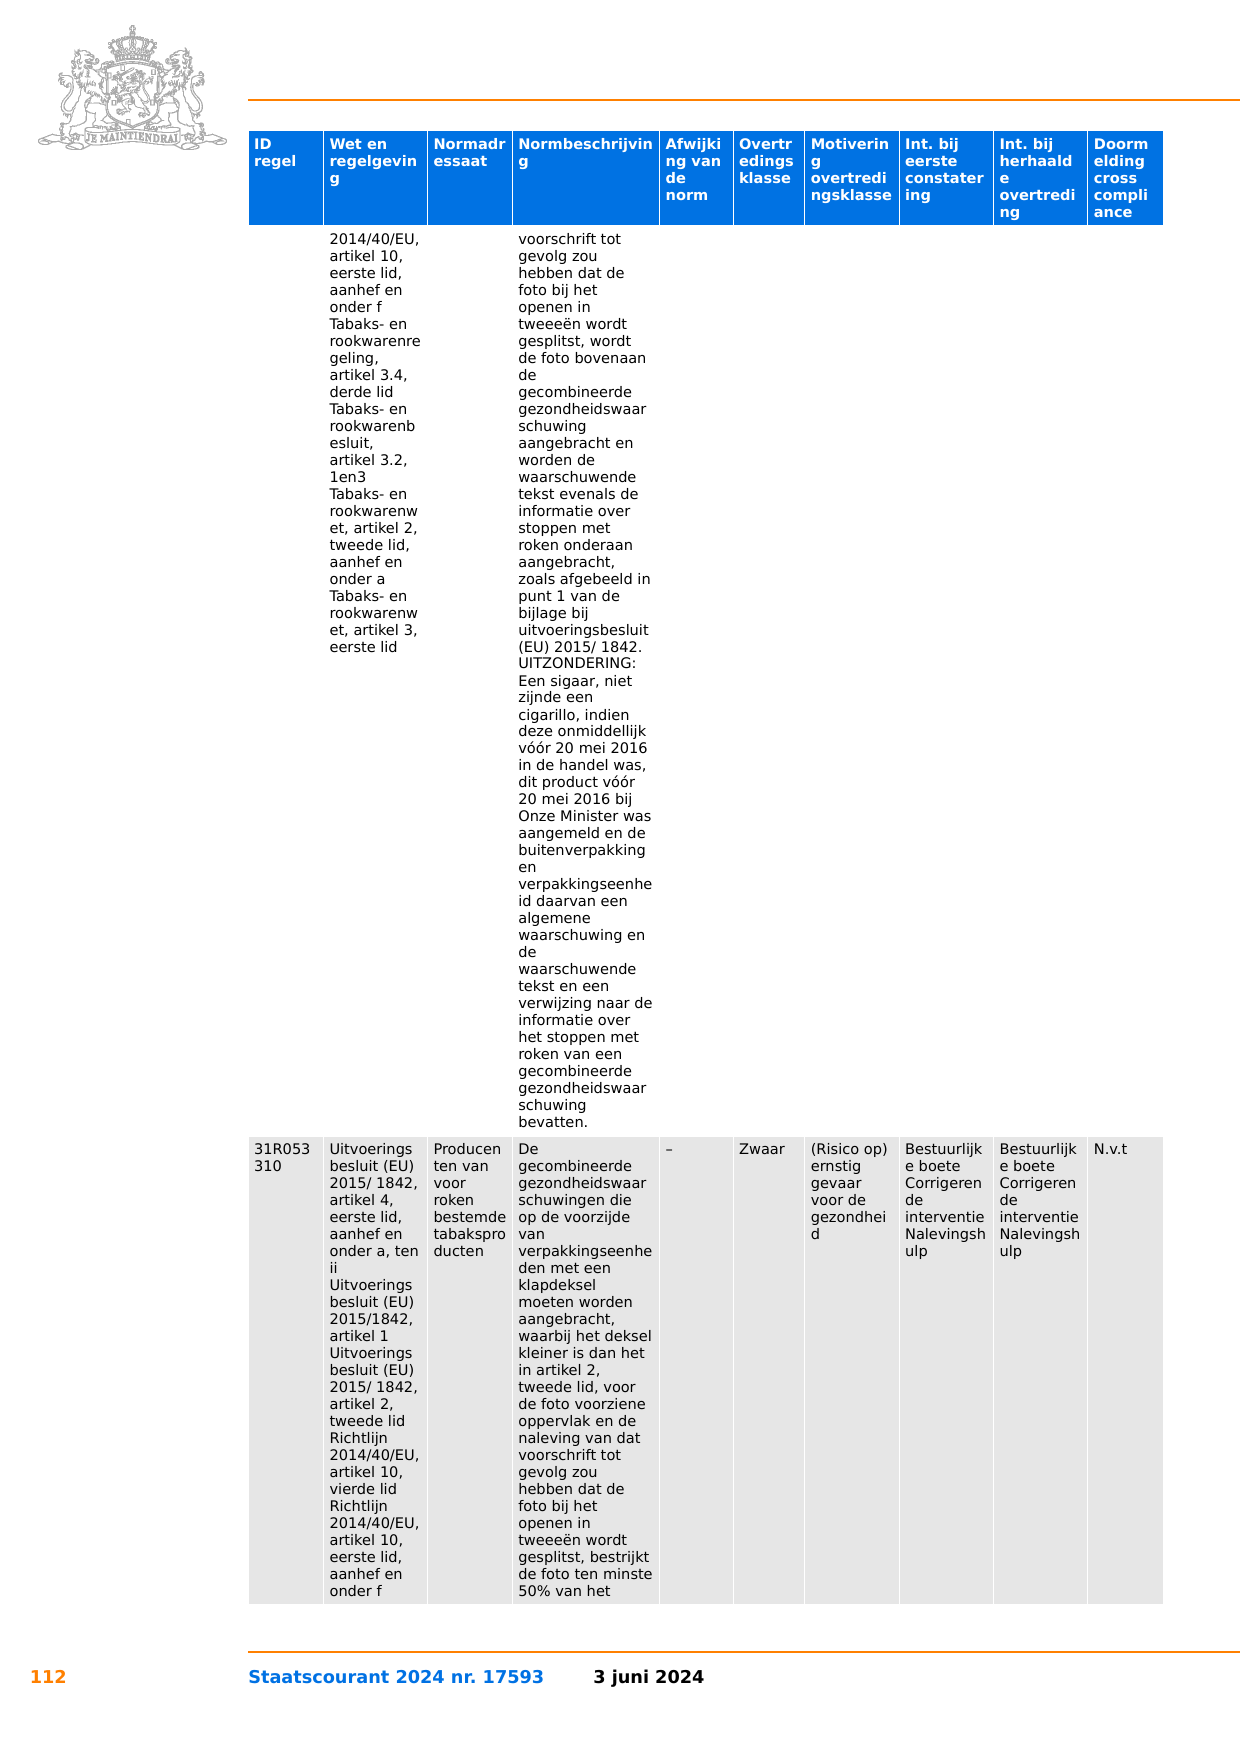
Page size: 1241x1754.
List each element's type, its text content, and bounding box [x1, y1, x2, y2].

table_header Motivering overtredingsklasse [805, 131, 899, 225]
table_header Overtredingsklasse [734, 131, 804, 225]
table_cell (Risico op) ernstig gevaar voor de gezondheid [805, 1137, 899, 1604]
table_cell De gecombineerde gezondheidswaarschuwingen die op de voorzijde van verpakkingseenheden met een klapdeksel moeten worden aangebracht, waarbij het deksel kleiner is dan het in artikel 2, tweede lid, voor de foto voorziene oppervlak en de naleving van dat voorschrift tot gevolg zou hebben dat de foto bij het openen in tweeeën wordt gesplitst, bestrijkt de foto ten minste 50% van het [513, 1137, 659, 1604]
table_cell [428, 226, 512, 1136]
table_header ID regel [249, 131, 323, 225]
table_cell [1088, 226, 1163, 1136]
table_cell [734, 226, 804, 1136]
picture [38, 25, 227, 150]
table_cell – [660, 1137, 733, 1604]
table_header Afwijking van de norm [660, 131, 733, 225]
table_cell [660, 226, 733, 1136]
table_cell voorschrift tot gevolg zou hebben dat de foto bij het openen in tweeeën wordt gesplitst, wordt de foto bovenaan de gecombineerde gezondheidswaarschuwing aangebracht en worden de waarschuwende tekst evenals de informatie over stoppen met roken onderaan aangebracht, zoals afgebeeld in punt 1 van de bijlage bij uitvoeringsbesluit (EU) 2015/ 1842. UITZONDERING: Een sigaar, niet zijnde een cigarillo, indien deze onmiddellijk vóór 20 mei 2016 in de handel was, dit product vóór 20 mei 2016 bij Onze Minister was aangemeld en de buitenverpakking en verpakkingseenheid daarvan een algemene waarschuwing en de waarschuwende tekst en een verwijzing naar de informatie over het stoppen met roken van een gecombineerde gezondheidswaarschuwing bevatten. [513, 226, 659, 1136]
table_cell Producenten van voor roken bestemde tabaksproducten [428, 1137, 512, 1604]
table_header Doormelding cross compliance [1088, 131, 1163, 225]
table_cell [805, 226, 899, 1136]
table_cell [900, 226, 993, 1136]
table_cell [249, 226, 323, 1136]
table_cell Zwaar [734, 1137, 804, 1604]
table_header Int. bij herhaalde overtreding [994, 131, 1087, 225]
table_cell N.v.t [1088, 1137, 1163, 1604]
table_cell 31R053310 [249, 1137, 323, 1604]
table_cell Bestuurlijke boete Corrigerende interventie Nalevingshulp [994, 1137, 1087, 1604]
table_cell Bestuurlijke boete Corrigerende interventie Nalevingshulp [900, 1137, 993, 1604]
table_header Normbeschrijving [513, 131, 659, 225]
table_cell [994, 226, 1087, 1136]
table_cell 2014/40/EU, artikel 10, eerste lid, aanhef en onder f Tabaks- en rookwarenregeling, artikel 3.4, derde lid Tabaks- en rookwarenbesluit, artikel 3.2, 1en3 Tabaks- en rookwarenwet, artikel 2, tweede lid, aanhef en onder a Tabaks- en rookwarenwet, artikel 3, eerste lid [324, 226, 427, 1136]
table_cell Uitvoeringsbesluit (EU) 2015/ 1842, artikel 4, eerste lid, aanhef en onder a, ten ii Uitvoeringsbesluit (EU) 2015/1842, artikel 1 Uitvoeringsbesluit (EU) 2015/ 1842, artikel 2, tweede lid Richtlijn 2014/40/EU, artikel 10, vierde lid Richtlijn 2014/40/EU, artikel 10, eerste lid, aanhef en onder f [324, 1137, 427, 1604]
table_header Normadressaat [428, 131, 512, 225]
table_header Wet en regelgeving [324, 131, 427, 225]
table_header Int. bij eerste constatering [900, 131, 993, 225]
